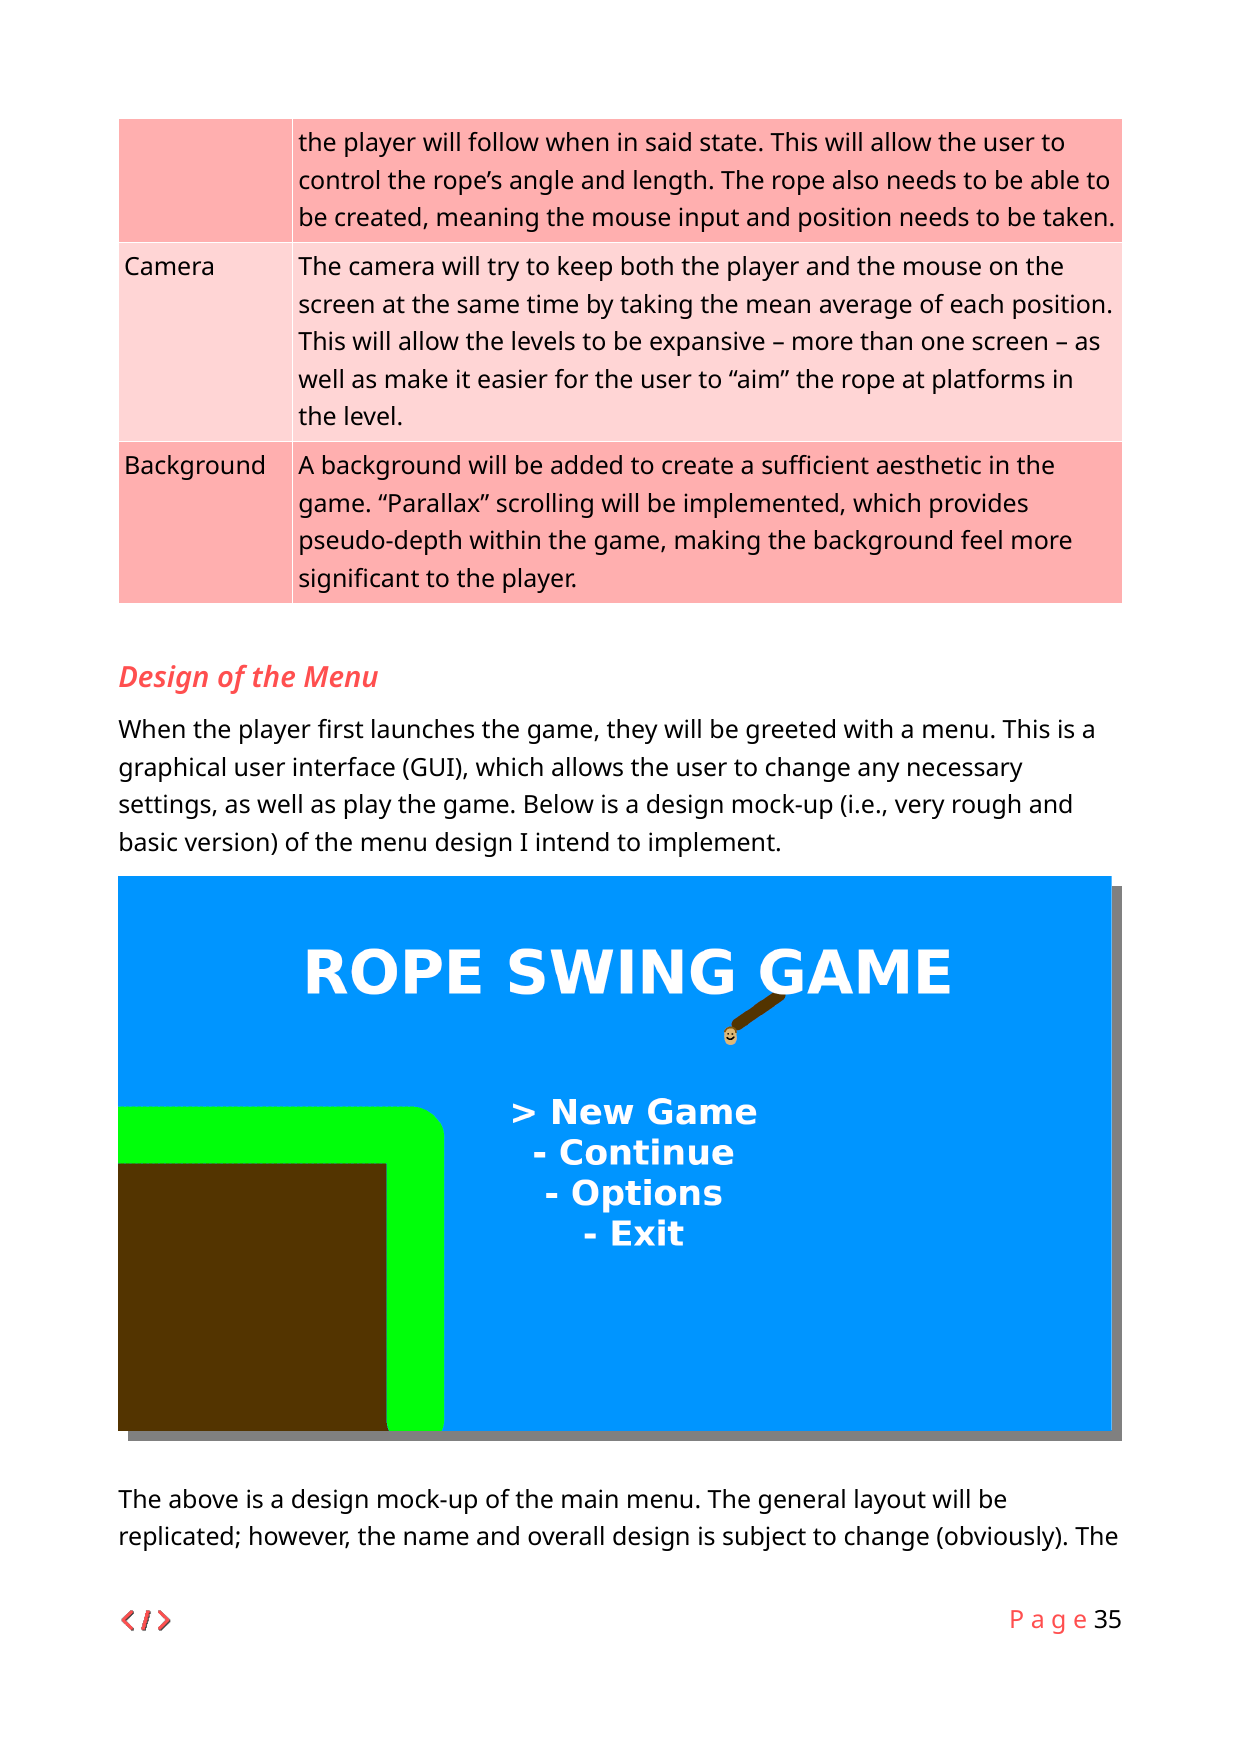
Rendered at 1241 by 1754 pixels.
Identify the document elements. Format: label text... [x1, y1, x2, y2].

picture [116, 1591, 175, 1649]
text The above is a design mock-up of the main menu. The general layout will be replicated; however, the name and overall design is subject to change (obviously). The [118, 1431, 1122, 1553]
picture [118, 876, 1112, 1431]
table_cell [119, 119, 292, 242]
table_cell The camera will try to keep both the player and the mouse on the screen at the same time by taking the mean average of each position. This will allow the levels to be expansive – more than one screen – as well as make it easier for the user to “aim” the rope at platforms in the level. [293, 243, 1122, 441]
table_cell A background will be added to create a sufficient aesthetic in the game. “Parallax” scrolling will be implemented, which provides pseudo-depth within the game, making the background feel more significant to the player. [293, 442, 1122, 603]
text When the player first launches the game, they will be greeted with a menu. This is a graphical user interface (GUI), which allows the user to change any necessary settings, as well as play the game. Below is a design mock-up (i.e., very rough and basic version) of the menu design I intend to implement. [118, 712, 1122, 858]
table_cell Camera [119, 243, 292, 441]
table_cell Background [119, 442, 292, 603]
subtitle Design of the Menu [118, 656, 1122, 696]
table_cell the player will follow when in said state. This will allow the user to control the rope’s angle and length. The rope also needs to be able to be created, meaning the mouse input and position needs to be taken. [293, 119, 1122, 242]
